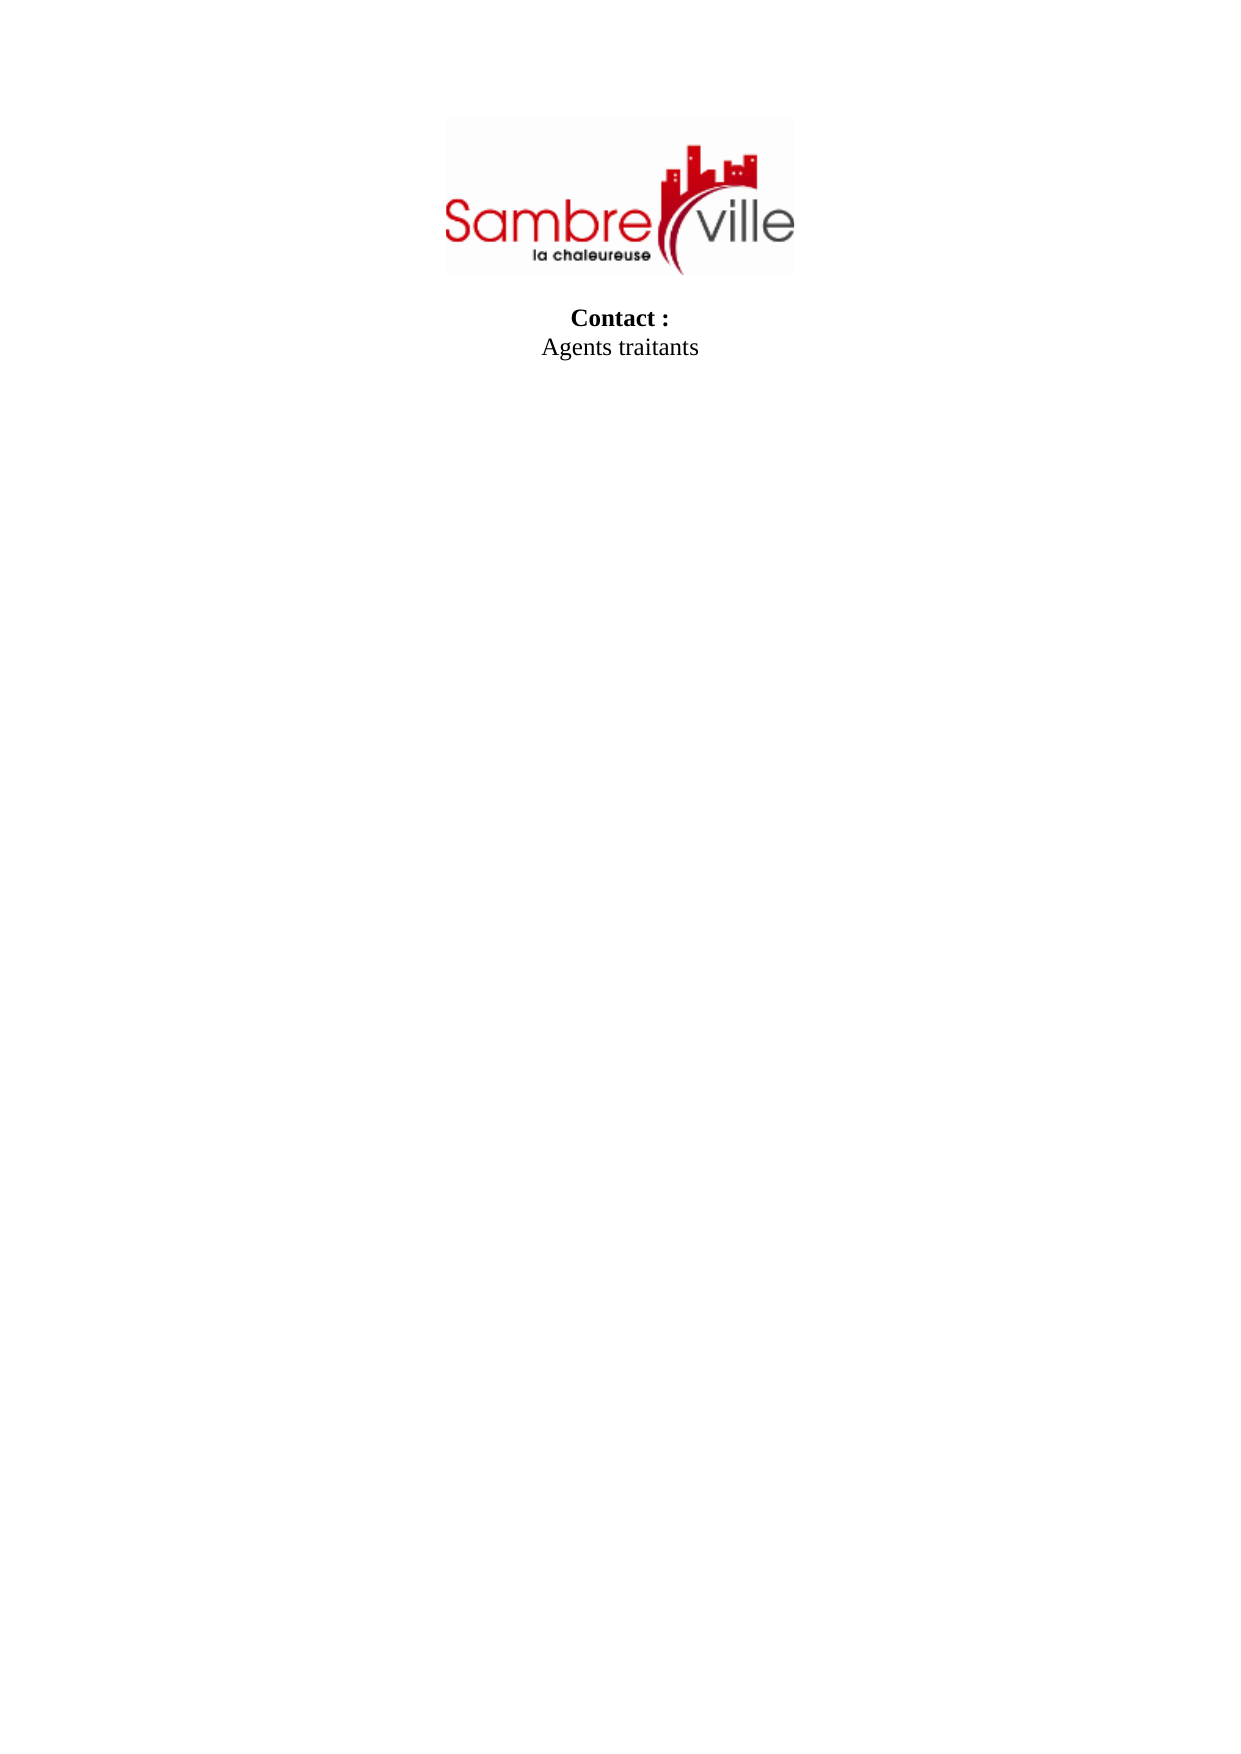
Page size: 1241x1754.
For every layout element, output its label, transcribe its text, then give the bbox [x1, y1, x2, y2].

text Agents traitants [118, 332, 1122, 361]
picture [446, 118, 795, 275]
text Contact : [118, 303, 1122, 332]
